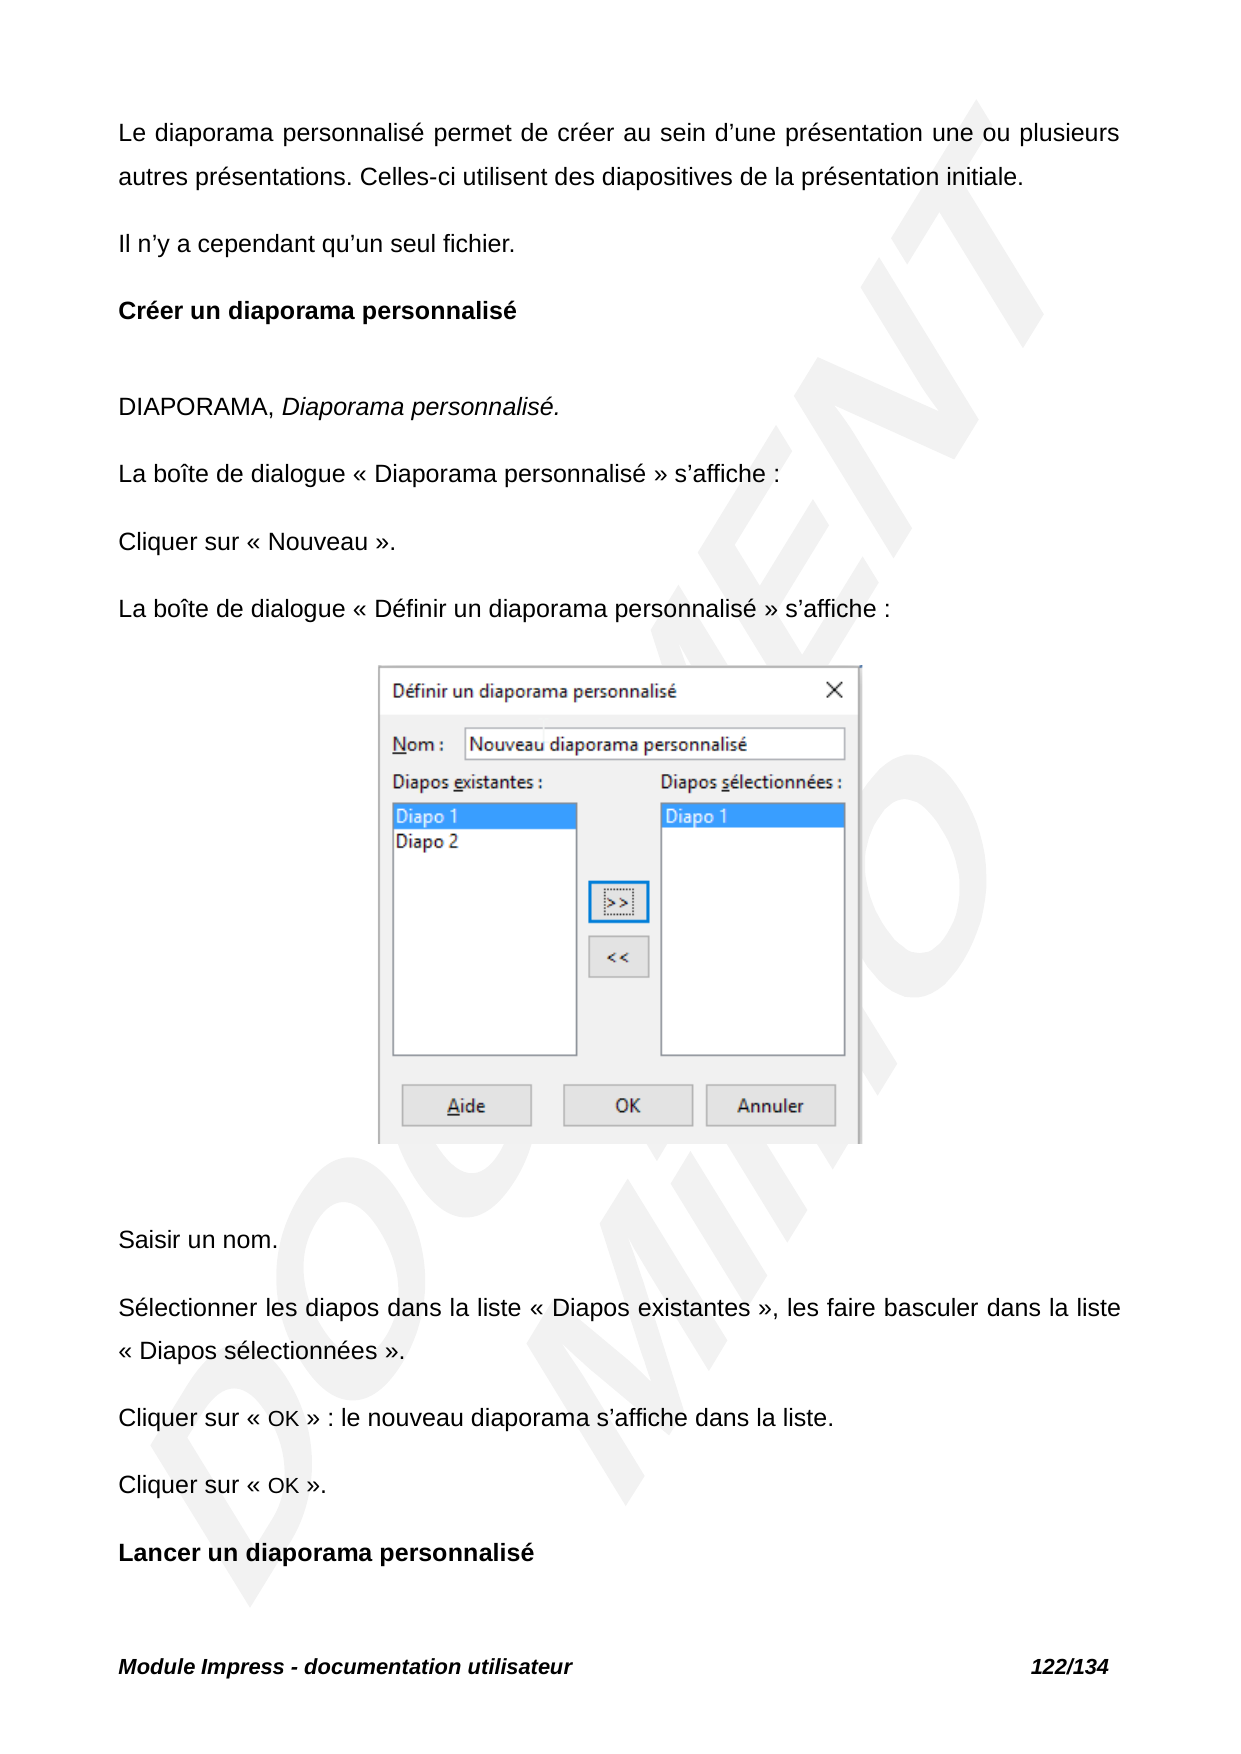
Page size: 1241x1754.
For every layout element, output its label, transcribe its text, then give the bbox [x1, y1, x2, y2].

text Saisir un nom. [118, 1225, 1122, 1254]
text La boîte de dialogue « Définir un diaporama personnalisé » s’affiche : [118, 594, 1122, 623]
text Lancer un diaporama personnalisé [118, 1537, 1122, 1567]
text Sélectionner les diapos dans la liste « Diapos existantes », les faire basculer dans la liste « Diapos sélectionnées ». [118, 1292, 1122, 1365]
text Il n’y a cependant qu’un seul fichier. [118, 229, 1122, 258]
text Cliquer sur « OK » : le nouveau diaporama s’affiche dans la liste. [118, 1403, 1122, 1432]
text Cliquer sur « Nouveau ». [118, 527, 1122, 556]
picture [377, 665, 863, 1144]
text Le diaporama personnalisé permet de créer au sein d’une présentation une ou plusieurs autres présentations. Celles-ci utilisent des diapositives de la présentation initiale. [118, 118, 1122, 191]
text Créer un diaporama personnalisé [118, 296, 1122, 325]
text DIAPORAMA, Diaporama personnalisé. [118, 392, 1122, 421]
text La boîte de dialogue « Diaporama personnalisé » s’affiche : [118, 459, 1122, 488]
text Cliquer sur « OK ». [118, 1470, 1122, 1499]
